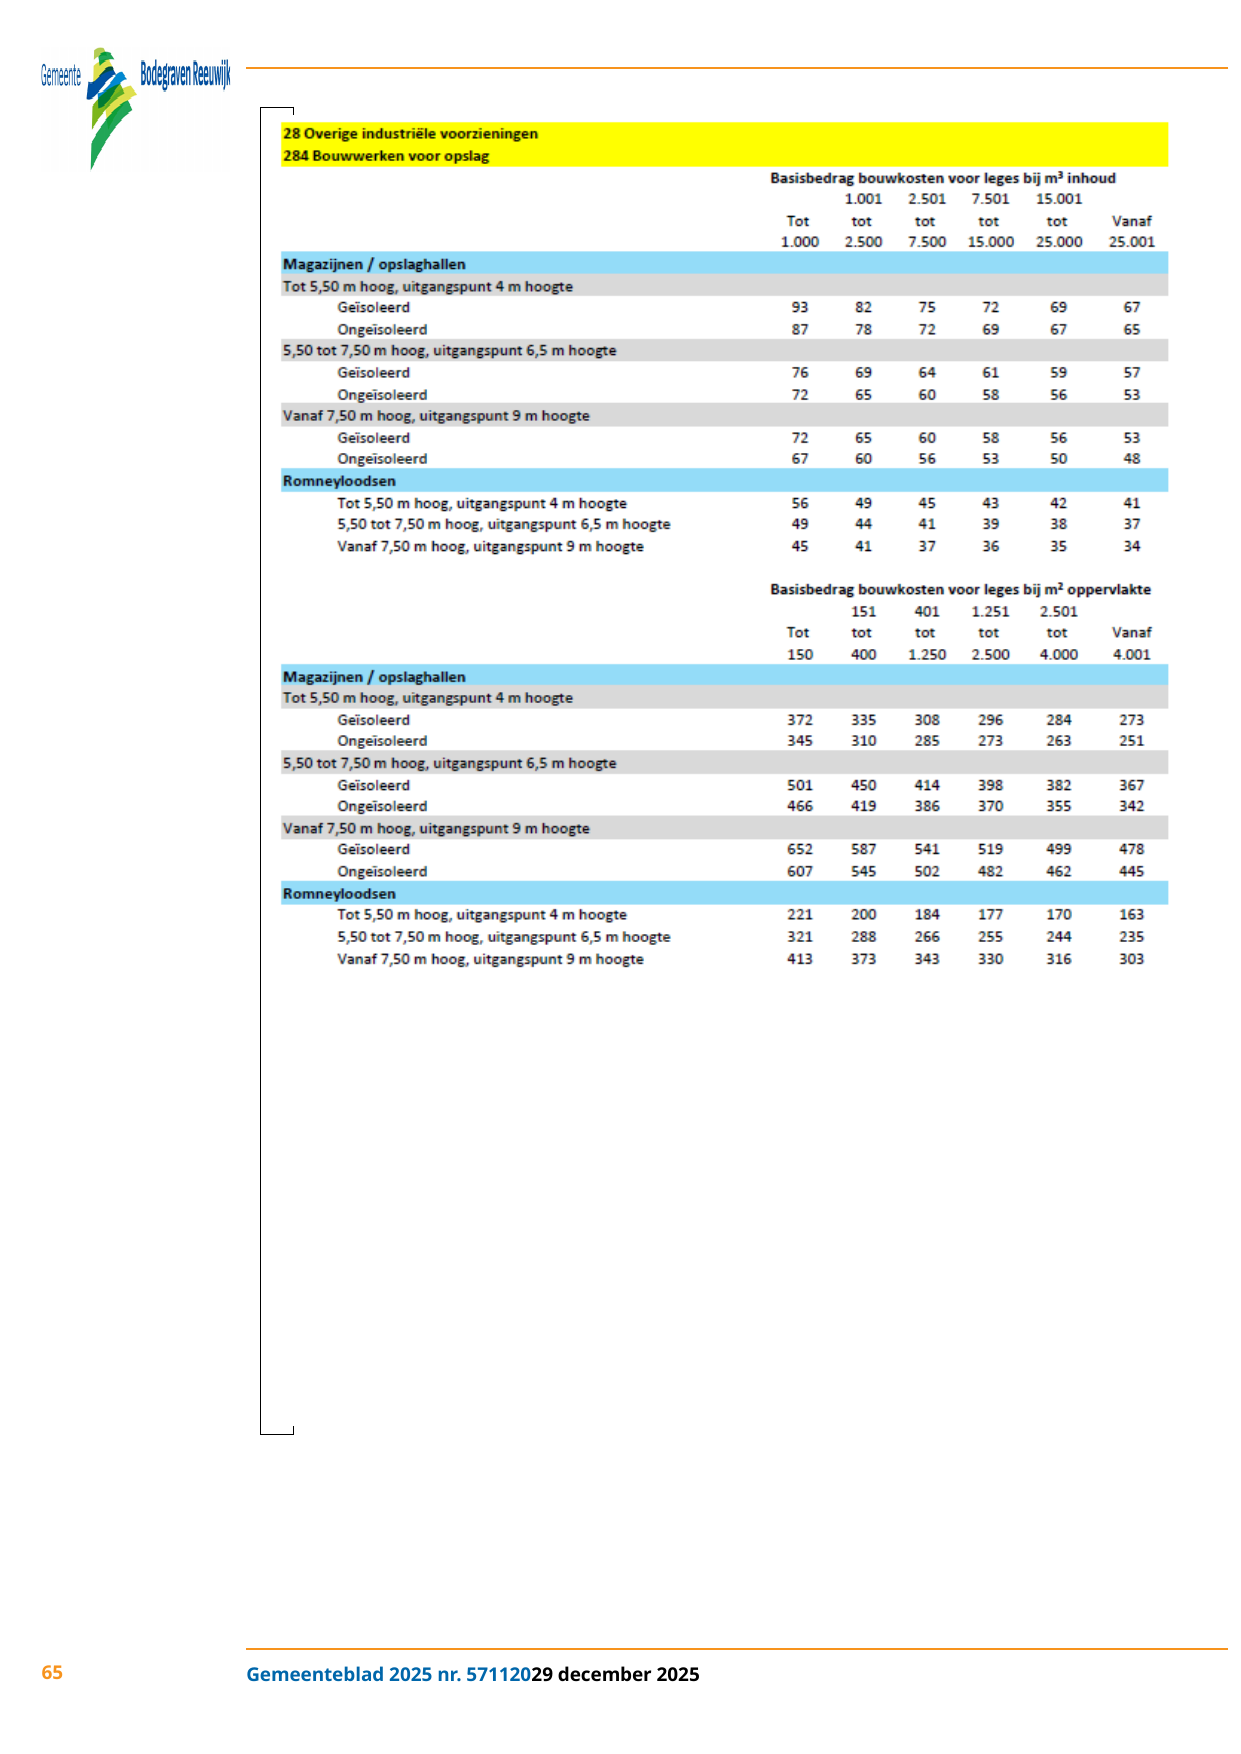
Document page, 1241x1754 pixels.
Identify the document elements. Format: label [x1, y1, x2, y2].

picture [268, 115, 1173, 1426]
picture [41, 47, 231, 172]
